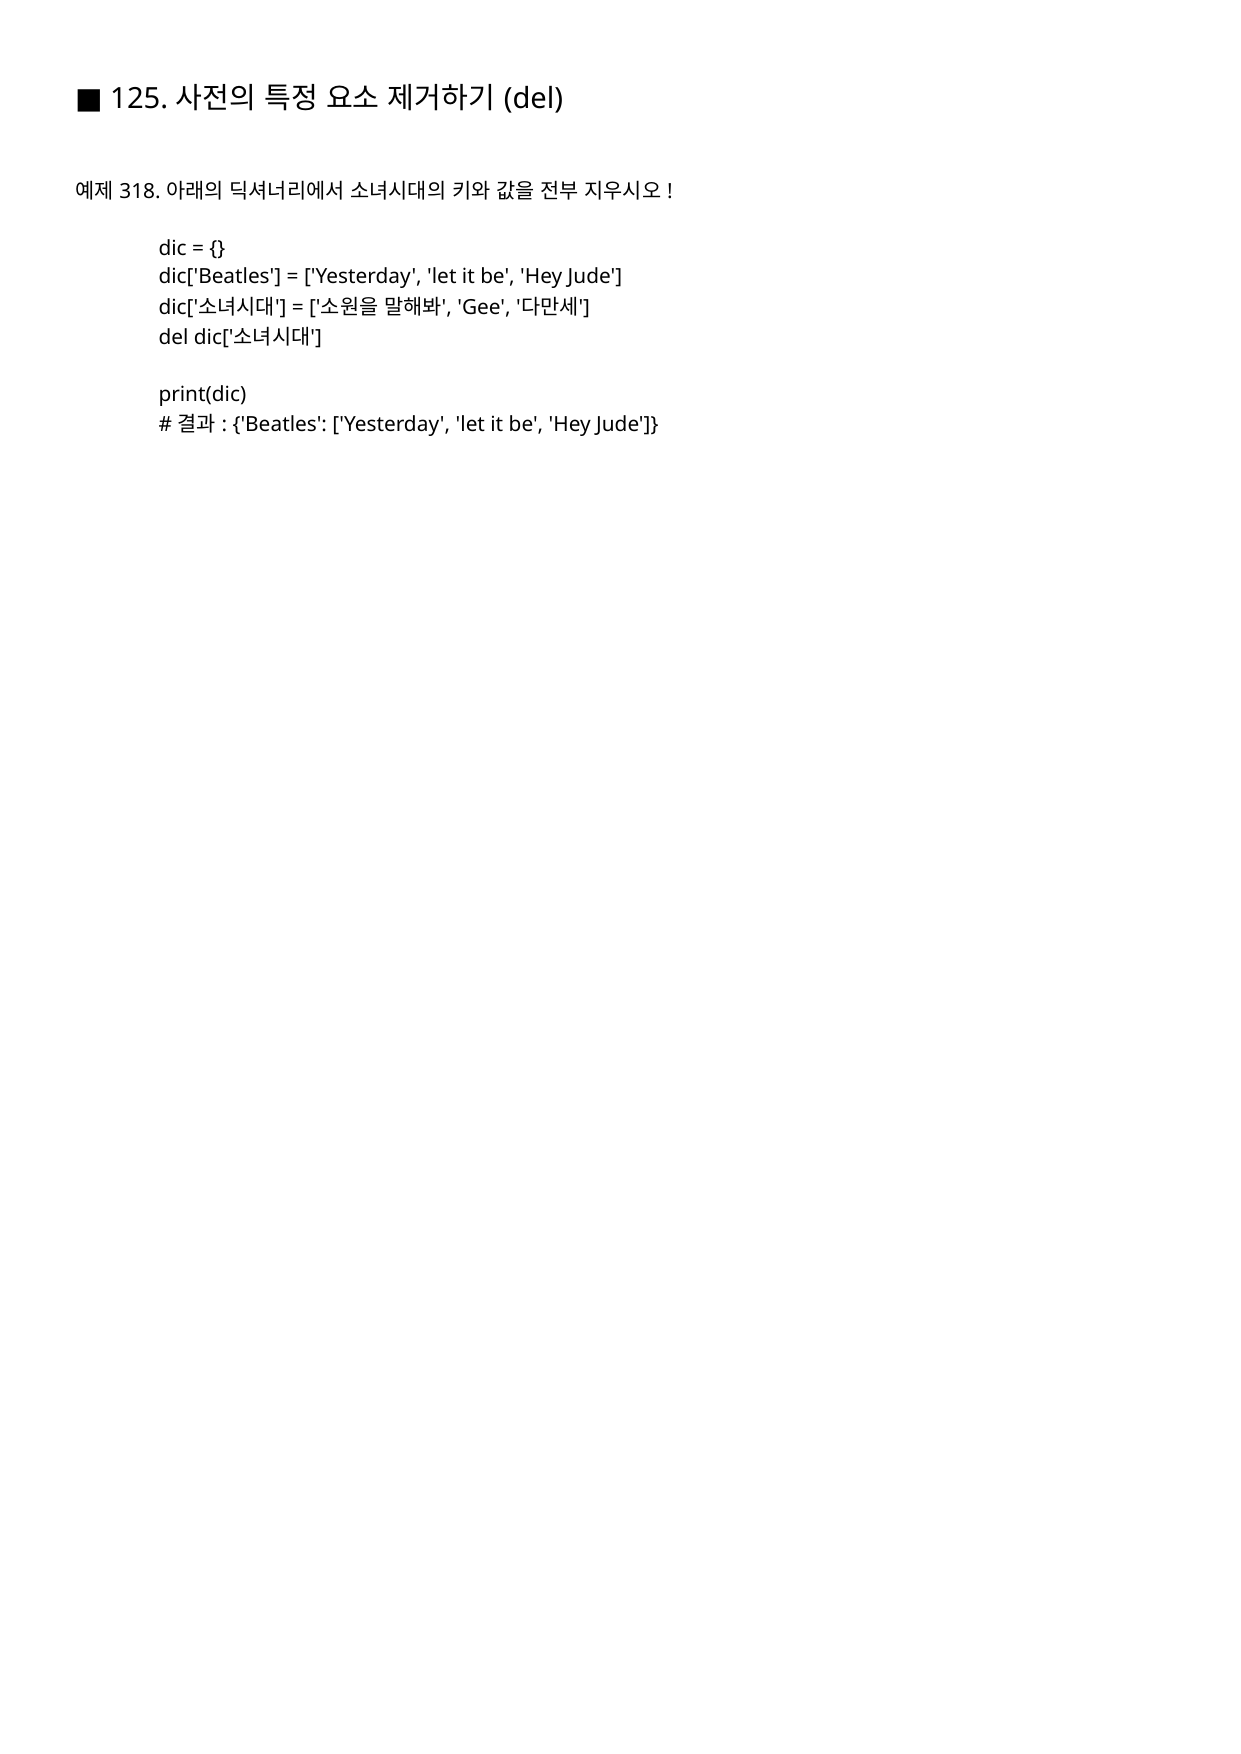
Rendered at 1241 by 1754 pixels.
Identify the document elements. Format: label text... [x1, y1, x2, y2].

text dic['Beatles'] = ['Yesterday', 'let it be', 'Hey Jude'] [75, 261, 1165, 290]
text 예제 318. 아래의 딕셔너리에서 소녀시대의 키와 값을 전부 지우시오 ! [75, 174, 1165, 204]
text dic = {} [75, 233, 1165, 261]
text dic['소녀시대'] = ['소원을 말해봐', 'Gee', '다만세'] [75, 290, 1165, 320]
text # 결과 : {'Beatles': ['Yesterday', 'let it be', 'Hey Jude']} [75, 407, 1165, 438]
text print(dic) [75, 379, 1165, 407]
text del dic['소녀시대'] [75, 320, 1165, 351]
subtitle ■ 125. 사전의 특정 요소 제거하기 (del) [75, 75, 1165, 117]
